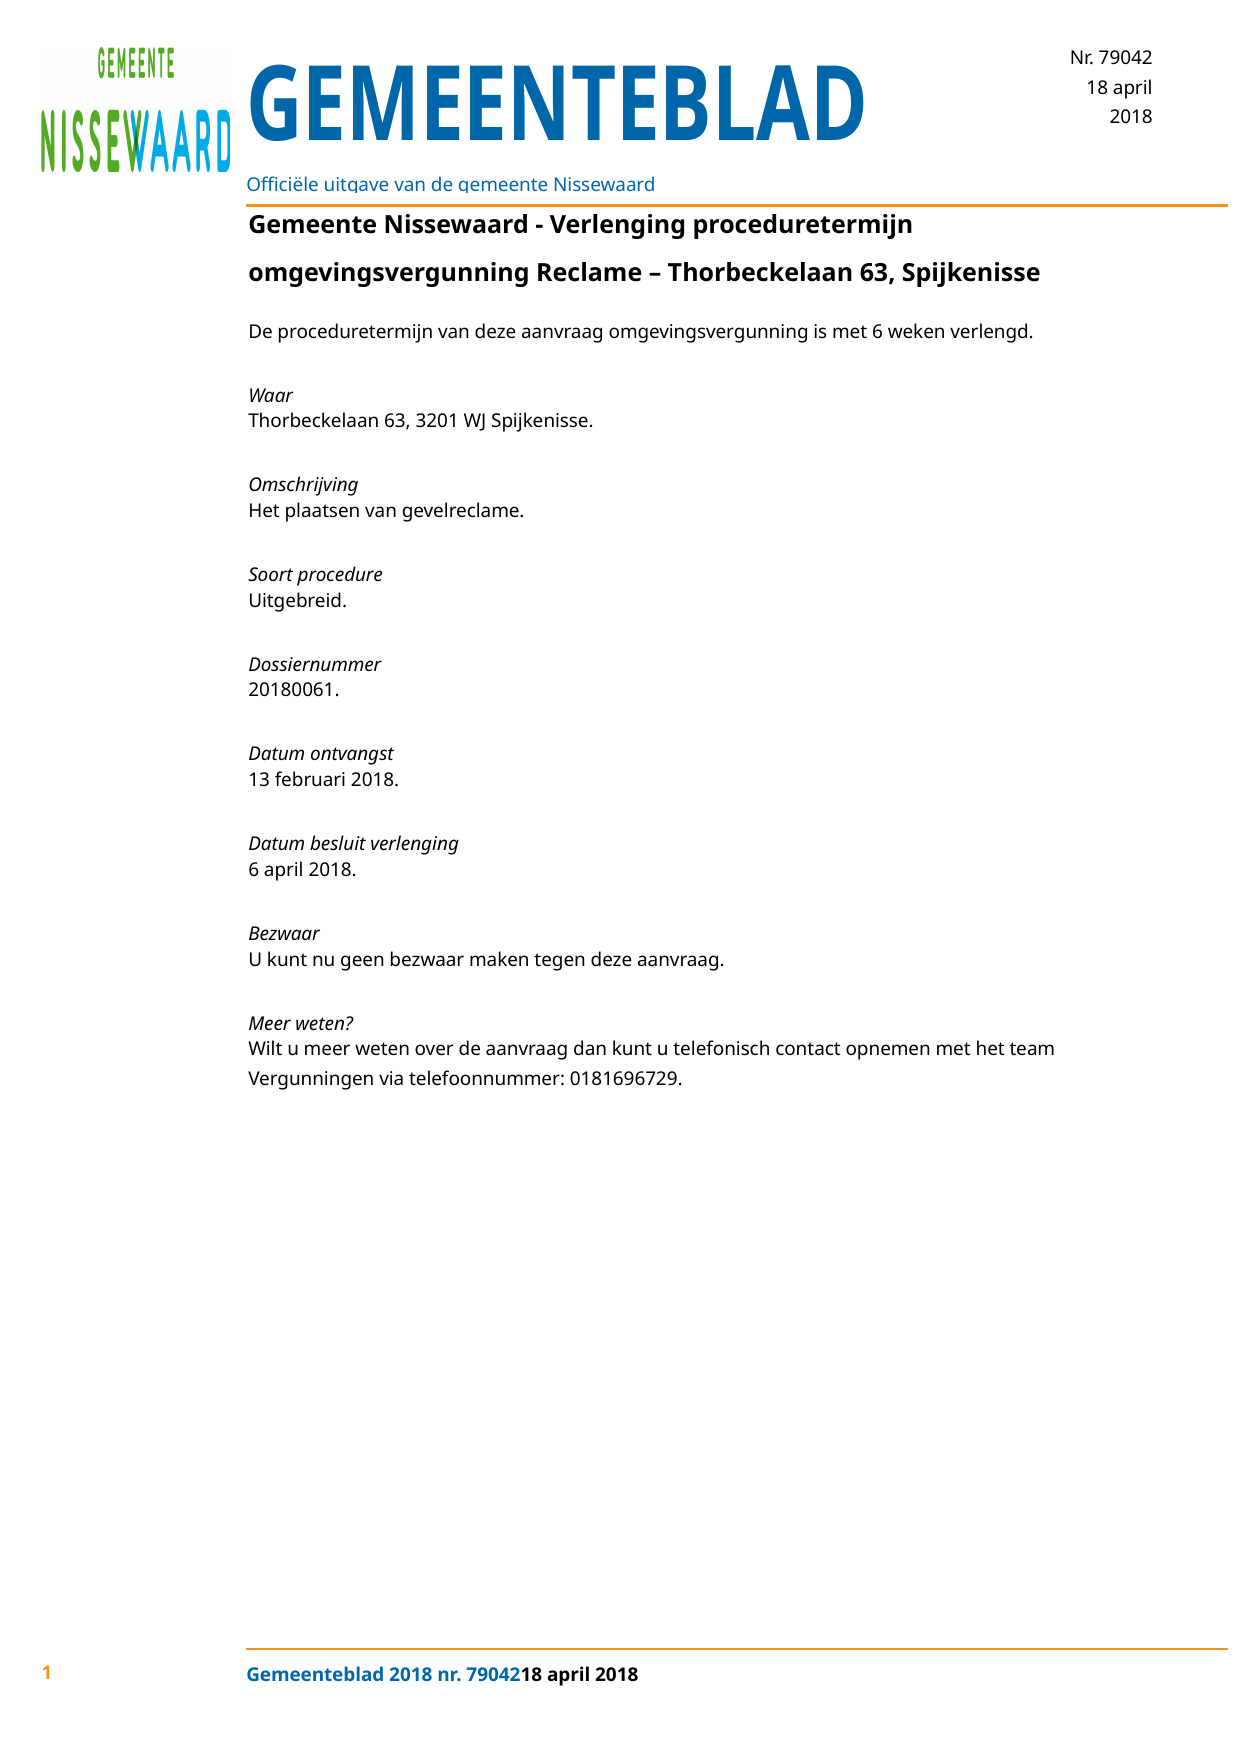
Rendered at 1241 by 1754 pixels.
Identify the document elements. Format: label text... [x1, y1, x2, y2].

text Datum ontvangst [248, 741, 1152, 766]
text 13 februari 2018. [248, 766, 1152, 792]
text Wilt u meer weten over de aanvraag dan kunt u telefonisch contact opnemen met het team Vergunningen via telefoonnummer: 0181696729. [248, 1035, 1152, 1091]
text Meer weten? [248, 1010, 1152, 1035]
text U kunt nu geen bezwaar maken tegen deze aanvraag. [248, 946, 1152, 971]
text Uitgebreid. [248, 587, 1152, 613]
picture [222, 122, 227, 160]
picture [200, 151, 206, 172]
text Datum besluit verlenging [248, 830, 1152, 856]
text Thorbeckelaan 63, 3201 WJ Spijkenisse. [248, 408, 1152, 433]
text Het plaatsen van gevelreclame. [248, 497, 1152, 523]
text Gemeente Nissewaard - Verlenging proceduretermijn omgevingsvergunning Reclame – Thorbeckelaan 63, Spijkenisse [248, 207, 1152, 288]
picture [201, 122, 206, 138]
picture [41, 47, 231, 172]
text De proceduretermijn van deze aanvraag omgevingsvergunning is met 6 weken verlengd. [248, 318, 1152, 344]
picture [154, 157, 165, 172]
text 20180061. [248, 677, 1152, 702]
text Bezwaar [248, 920, 1152, 946]
text Waar [248, 382, 1152, 408]
picture [176, 157, 187, 172]
text Dossiernummer [248, 651, 1152, 677]
text Soort procedure [248, 561, 1152, 587]
text Omschrijving [248, 472, 1152, 497]
text 6 april 2018. [248, 856, 1152, 882]
